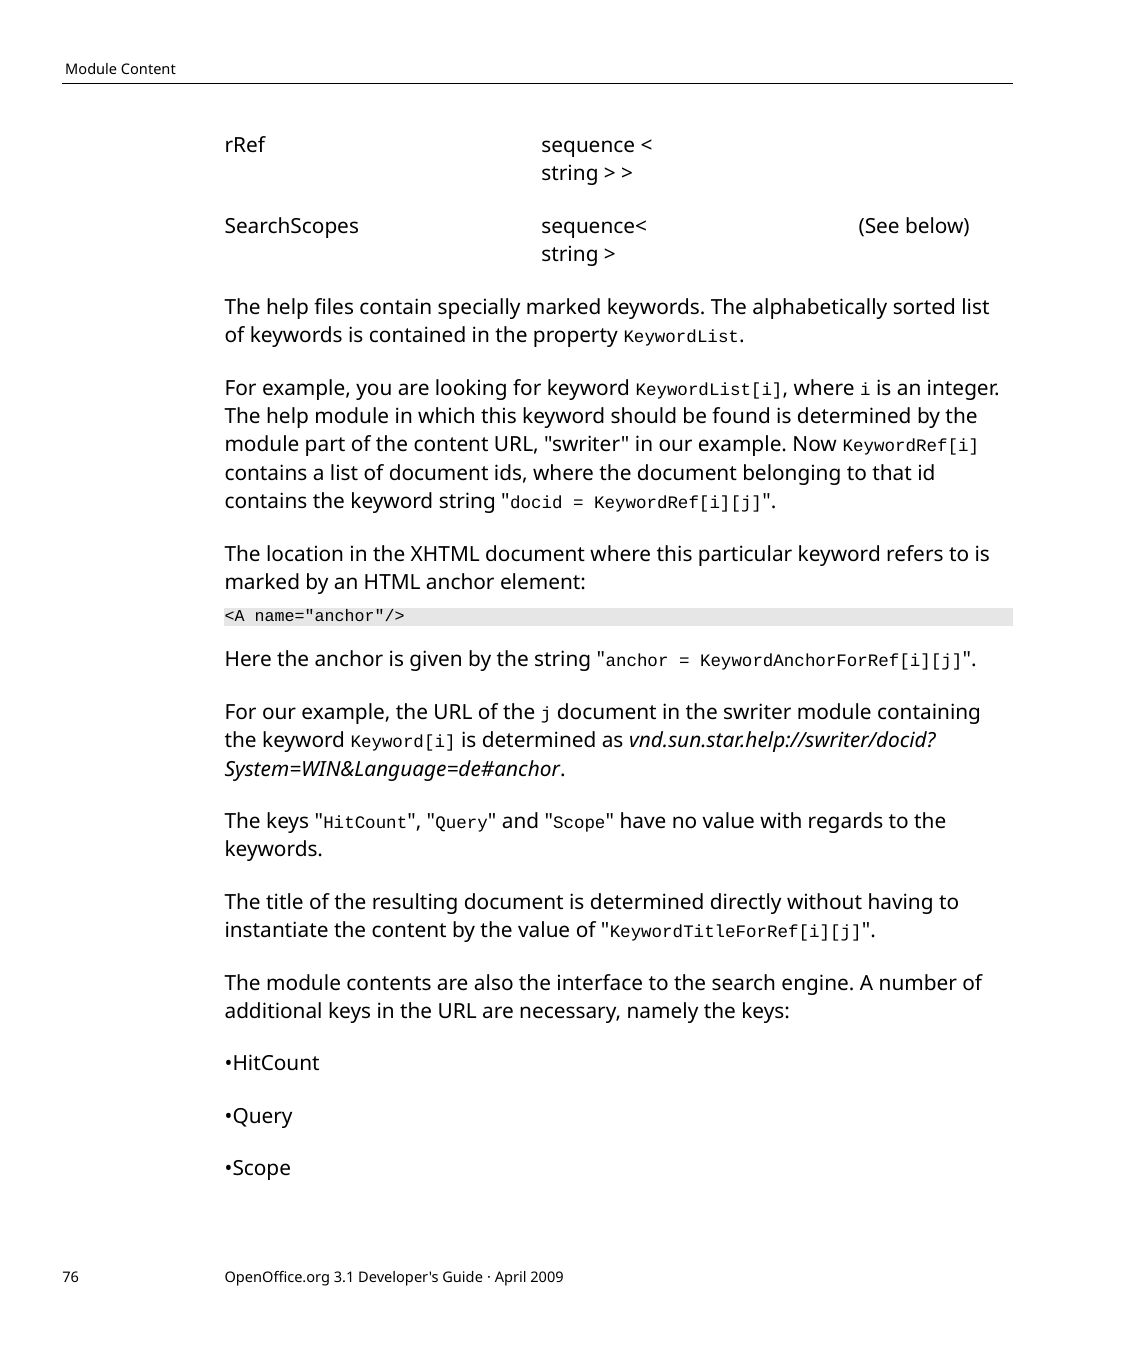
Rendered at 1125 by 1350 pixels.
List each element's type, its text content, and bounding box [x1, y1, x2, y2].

table_cell sequence < string > > [379, 118, 696, 199]
table_cell rRef [62, 118, 379, 199]
text The keys "HitCount", "Query" and "Scope" have no value with regards to the keywords. [224, 806, 1013, 863]
text The module contents are also the interface to the search engine. A number of additional keys in the URL are necessary, namely the keys: [224, 968, 1013, 1024]
table_cell sequence< string > [379, 199, 696, 280]
table_cell (See below) [696, 199, 1013, 280]
text <A name="anchor"/> [224, 608, 1013, 626]
text Here the anchor is given by the string "anchor = KeywordAnchorForRef[i][j]". [224, 644, 1013, 673]
table_cell SearchScopes [62, 199, 379, 280]
text For example, you are looking for keyword KeywordList[i], where i is an integer. The help module in which this keyword should be found is determined by the module part of the content URL, "swriter" in our example. Now KeywordRef[i] contains a list of document ids, where the document belonging to that id contains the keyword string "docid = KeywordRef[i][j]". [224, 373, 1013, 515]
list HitCount [224, 1048, 1013, 1077]
list Scope [224, 1153, 1013, 1182]
text The help files contain specially marked keywords. The alphabetically sorted list of keywords is contained in the property KeywordList. [224, 292, 1013, 349]
list Query [224, 1101, 1013, 1129]
text The location in the XHTML document where this particular keyword refers to is marked by an HTML anchor element: [224, 539, 1013, 596]
text For our example, the URL of the j document in the swriter module containing the keyword Keyword[i] is determined as vnd.sun.star.help://swriter/docid?System=WIN&Language=de#anchor. [224, 697, 1013, 782]
text The title of the resulting document is determined directly without having to instantiate the content by the value of "KeywordTitleForRef[i][j]". [224, 887, 1013, 944]
table_cell [696, 118, 1013, 199]
